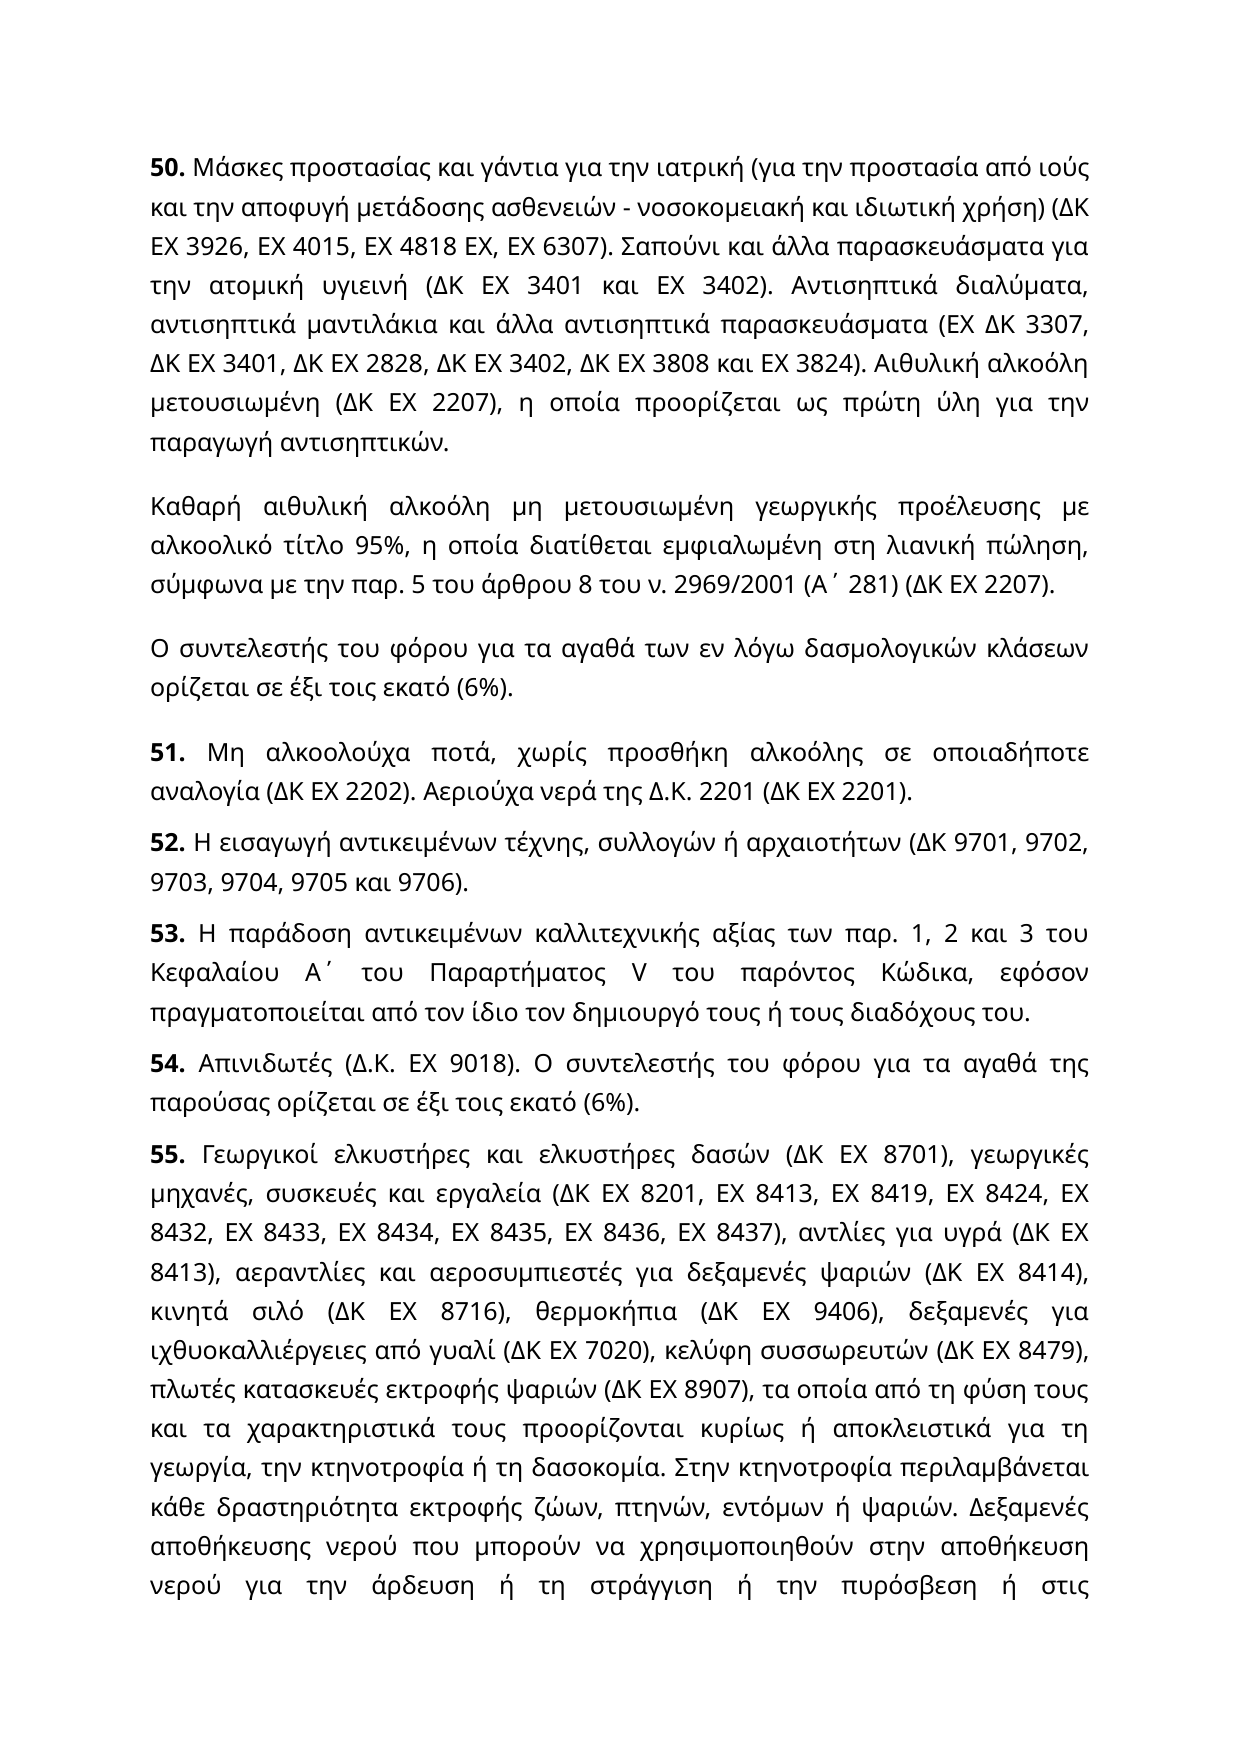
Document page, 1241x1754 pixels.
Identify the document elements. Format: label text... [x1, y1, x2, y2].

text 52. Η εισαγωγή αντικειμένων τέχνης, συλλογών ή αρχαιοτήτων (ΔΚ 9701, 9702, 9703, 9704, 9705 και 9706). [150, 825, 1090, 898]
text Ο συντελεστής του φόρου για τα αγαθά των εν λόγω δασμολογικών κλάσεων ορίζεται σε έξι τοις εκατό (6%). [150, 631, 1090, 704]
text 50. Μάσκες προστασίας και γάντια για την ιατρική (για την προστασία από ιούς και την αποφυγή μετάδοσης ασθενειών - νοσοκομειακή και ιδιωτική χρήση) (ΔΚ ΕΧ 3926, ΕΧ 4015, ΕΧ 4818 ΕΧ, ΕΧ 6307). Σαπούνι και άλλα παρασκευάσματα για την ατομική υγιεινή (ΔΚ ΕΧ 3401 και ΕΧ 3402). Αντισηπτικά διαλύματα, αντισηπτικά μαντιλάκια και άλλα αντισηπτικά παρασκευάσματα (ΕΧ ΔΚ 3307, ΔΚ ΕΧ 3401, ΔΚ ΕΧ 2828, ΔΚ ΕΧ 3402, ΔΚ ΕΧ 3808 και ΕΧ 3824). Αιθυλική αλκοόλη μετουσιωμένη (ΔΚ ΕΧ 2207), η οποία προορίζεται ως πρώτη ύλη για την παραγωγή αντισηπτικών. [150, 150, 1090, 458]
text 51. Μη αλκοολούχα ποτά, χωρίς προσθήκη αλκοόλης σε οποιαδήποτε αναλογία (ΔΚ ΕΧ 2202). Αεριούχα νερά της Δ.Κ. 2201 (ΔΚ ΕΧ 2201). [150, 734, 1090, 807]
text 54. Απινιδωτές (Δ.Κ. ΕΧ 9018). Ο συντελεστής του φόρου για τα αγαθά της παρούσας ορίζεται σε έξι τοις εκατό (6%). [150, 1046, 1090, 1119]
text Καθαρή αιθυλική αλκοόλη μη μετουσιωμένη γεωργικής προέλευσης με αλκοολικό τίτλο 95%, η οποία διατίθεται εμφιαλωμένη στη λιανική πώληση, σύμφωνα με την παρ. 5 του άρθρου 8 του ν. 2969/2001 (Α΄ 281) (ΔΚ ΕΧ 2207). [150, 488, 1090, 601]
text 53. Η παράδοση αντικειμένων καλλιτεχνικής αξίας των παρ. 1, 2 και 3 του Κεφαλαίου Α΄ του Παραρτήματος V του παρόντος Κώδικα, εφόσον πραγματοποιείται από τον ίδιο τον δημιουργό τους ή τους διαδόχους του. [150, 916, 1090, 1028]
text 55. Γεωργικοί ελκυστήρες και ελκυστήρες δασών (ΔΚ ΕΧ 8701), γεωργικές μηχανές, συσκευές και εργαλεία (ΔΚ ΕΧ 8201, ΕΧ 8413, ΕΧ 8419, ΕΧ 8424, ΕΧ 8432, ΕΧ 8433, ΕΧ 8434, ΕΧ 8435, ΕΧ 8436, ΕΧ 8437), αντλίες για υγρά (ΔΚ ΕΧ 8413), αεραντλίες και αεροσυμπιεστές για δεξαμενές ψαριών (ΔΚ ΕΧ 8414), κινητά σιλό (ΔΚ ΕΧ 8716), θερμοκήπια (ΔΚ ΕΧ 9406), δεξαμενές για ιχθυοκαλλιέργειες από γυαλί (ΔΚ ΕΧ 7020), κελύφη συσσωρευτών (ΔΚ ΕΧ 8479), πλωτές κατασκευές εκτροφής ψαριών (ΔΚ ΕΧ 8907), τα οποία από τη φύση τους και τα χαρακτηριστικά τους προορίζονται κυρίως ή αποκλειστικά για τη γεωργία, την κτηνοτροφία ή τη δασοκομία. Στην κτηνοτροφία περιλαμβάνεται κάθε δραστηριότητα εκτροφής ζώων, πτηνών, εντόμων ή ψαριών. Δεξαμενές αποθήκευσης νερού που μπορούν να χρησιμοποιηθούν στην αποθήκευση νερού για την άρδευση ή τη στράγγιση ή την πυρόσβεση ή στις [150, 1137, 1090, 1602]
